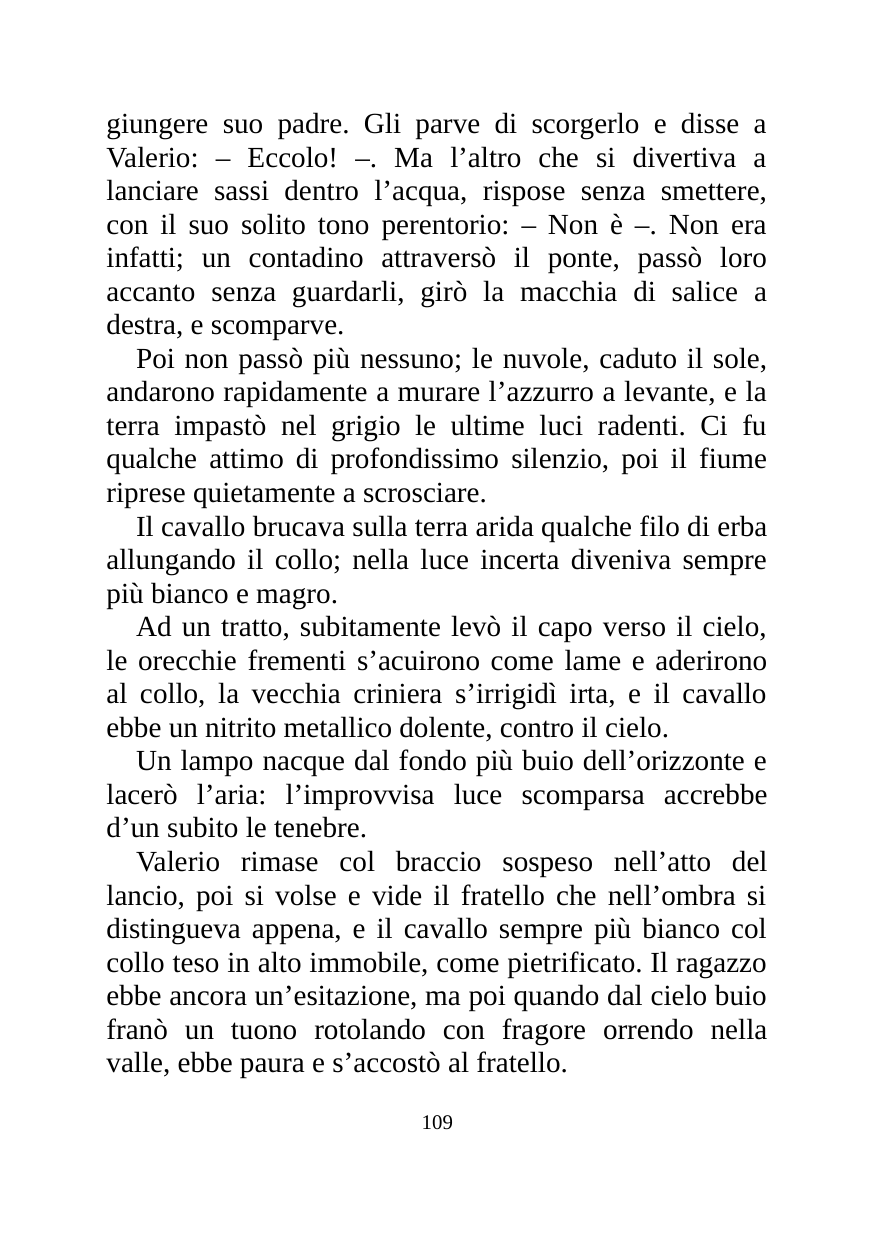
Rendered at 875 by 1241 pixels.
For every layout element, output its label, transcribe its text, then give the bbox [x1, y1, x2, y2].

text giungere suo padre. Gli parve di scorgerlo e disse a Valerio: – Eccolo! –. Ma l’altro che si divertiva a lanciare sassi dentro l’acqua, rispose senza smettere, con il suo solito tono perentorio: – Non è –. Non era infatti; un contadino attraversò il ponte, passò loro accanto senza guardarli, girò la macchia di salice a destra, e scomparve. [106, 106, 768, 341]
text Il cavallo brucava sulla terra arida qualche filo di erba allungando il collo; nella luce incerta diveniva sempre più bianco e magro. [106, 509, 768, 609]
text Un lampo nacque dal fondo più buio dell’orizzonte e lacerò l’aria: l’improvvisa luce scomparsa accrebbe d’un subito le tenebre. [106, 743, 768, 844]
text Ad un tratto, subitamente levò il capo verso il cielo, le orecchie frementi s’acuirono come lame e aderirono al collo, la vecchia criniera s’irrigidì irta, e il cavallo ebbe un nitrito metallico dolente, contro il cielo. [106, 609, 768, 743]
text Valerio rimase col braccio sospeso nell’atto del lancio, poi si volse e vide il fratello che nell’ombra si distingueva appena, e il cavallo sempre più bianco col collo teso in alto immobile, come pietrificato. Il ragazzo ebbe ancora un’esitazione, ma poi quando dal cielo buio franò un tuono rotolando con fragore orrendo nella valle, ebbe paura e s’accostò al fratello. [106, 844, 768, 1079]
text Poi non passò più nessuno; le nuvole, caduto il sole, andarono rapidamente a murare l’azzurro a levante, e la terra impastò nel grigio le ultime luci radenti. Ci fu qualche attimo di profondissimo silenzio, poi il fiume riprese quietamente a scrosciare. [106, 341, 768, 509]
